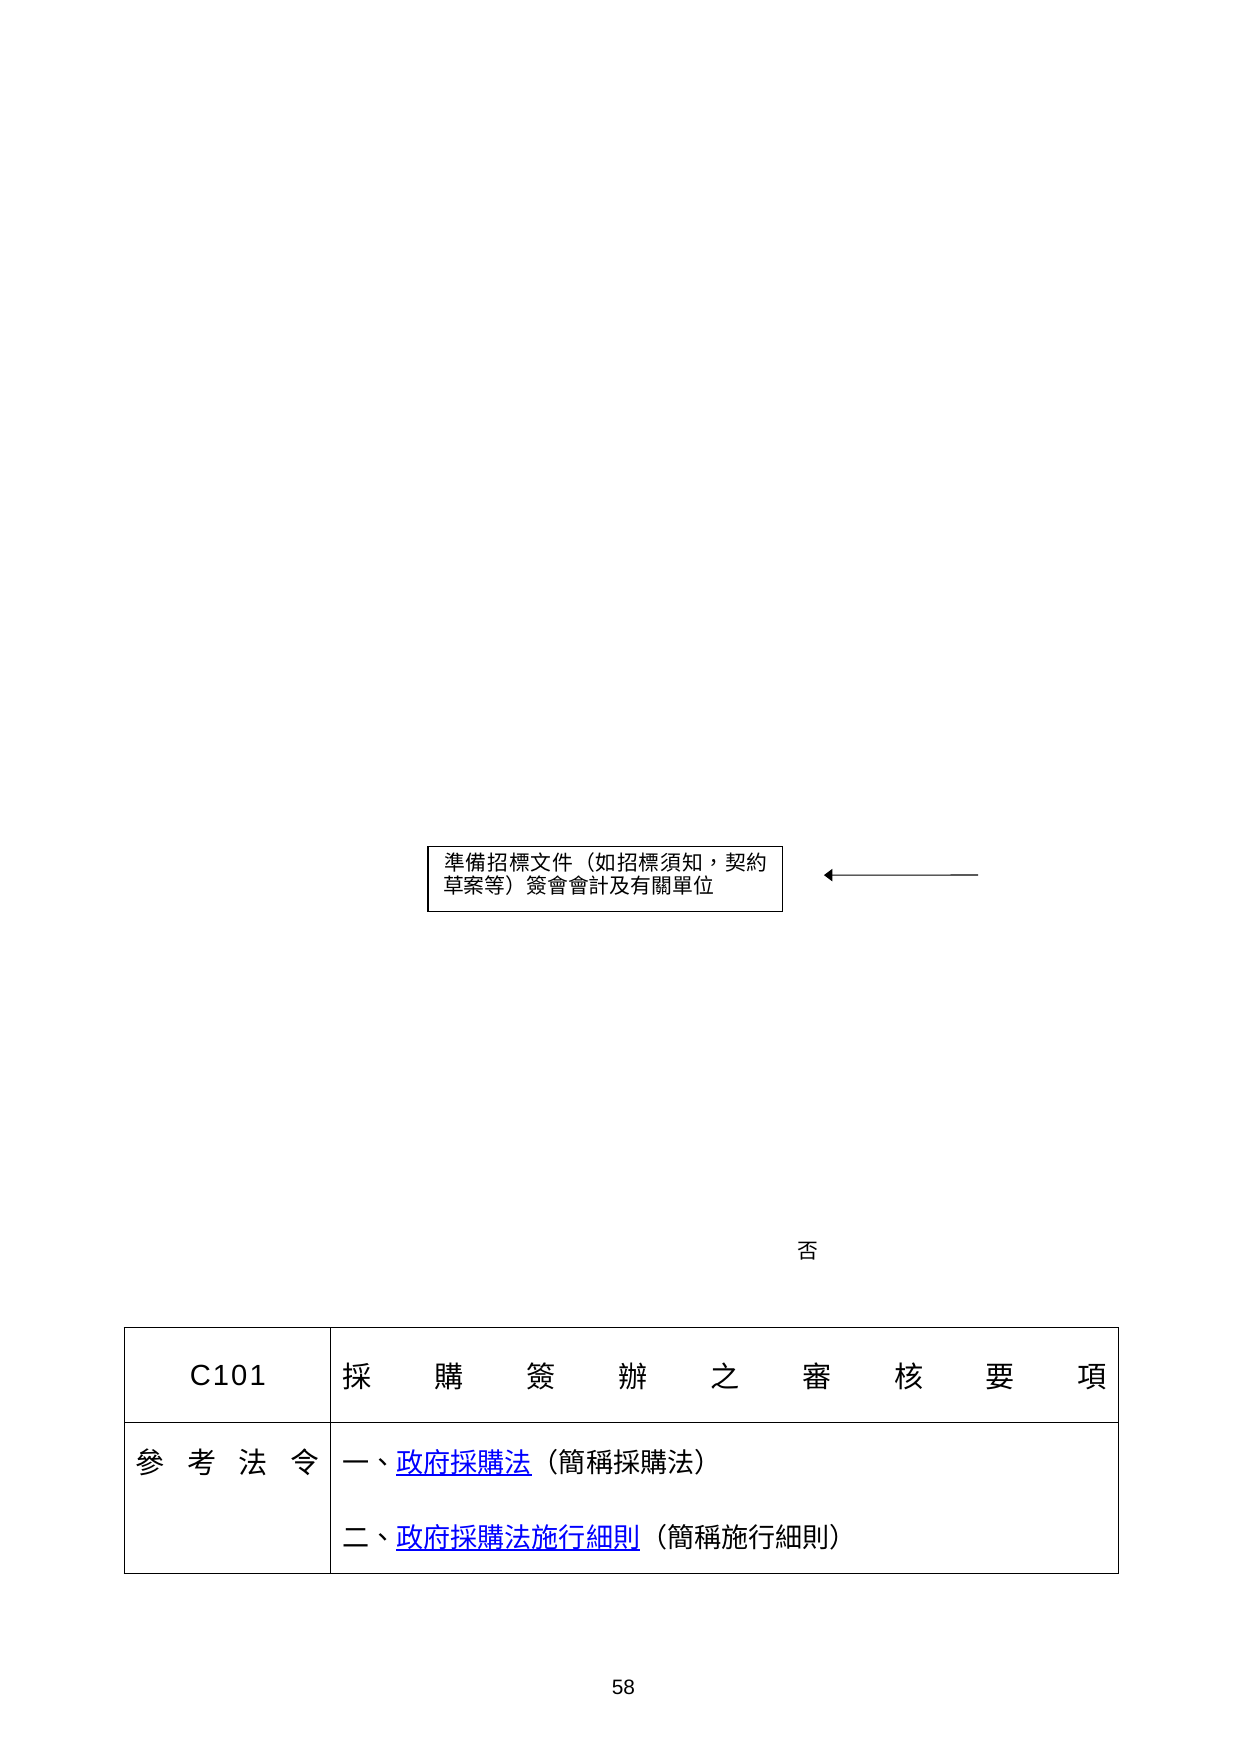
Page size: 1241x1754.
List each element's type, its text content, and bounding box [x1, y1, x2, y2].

table_cell [124, 127, 278, 1289]
table_cell [278, 127, 1128, 1289]
table_cell 參考法令 [125, 1423, 330, 1573]
table_header C101 [125, 1328, 330, 1422]
table_header 採購簽辦之審核要項 [331, 1328, 1118, 1422]
table_cell 一、政府採購法（簡稱採購法） 二、政府採購法施行細則（簡稱施行細則） [331, 1423, 1118, 1573]
